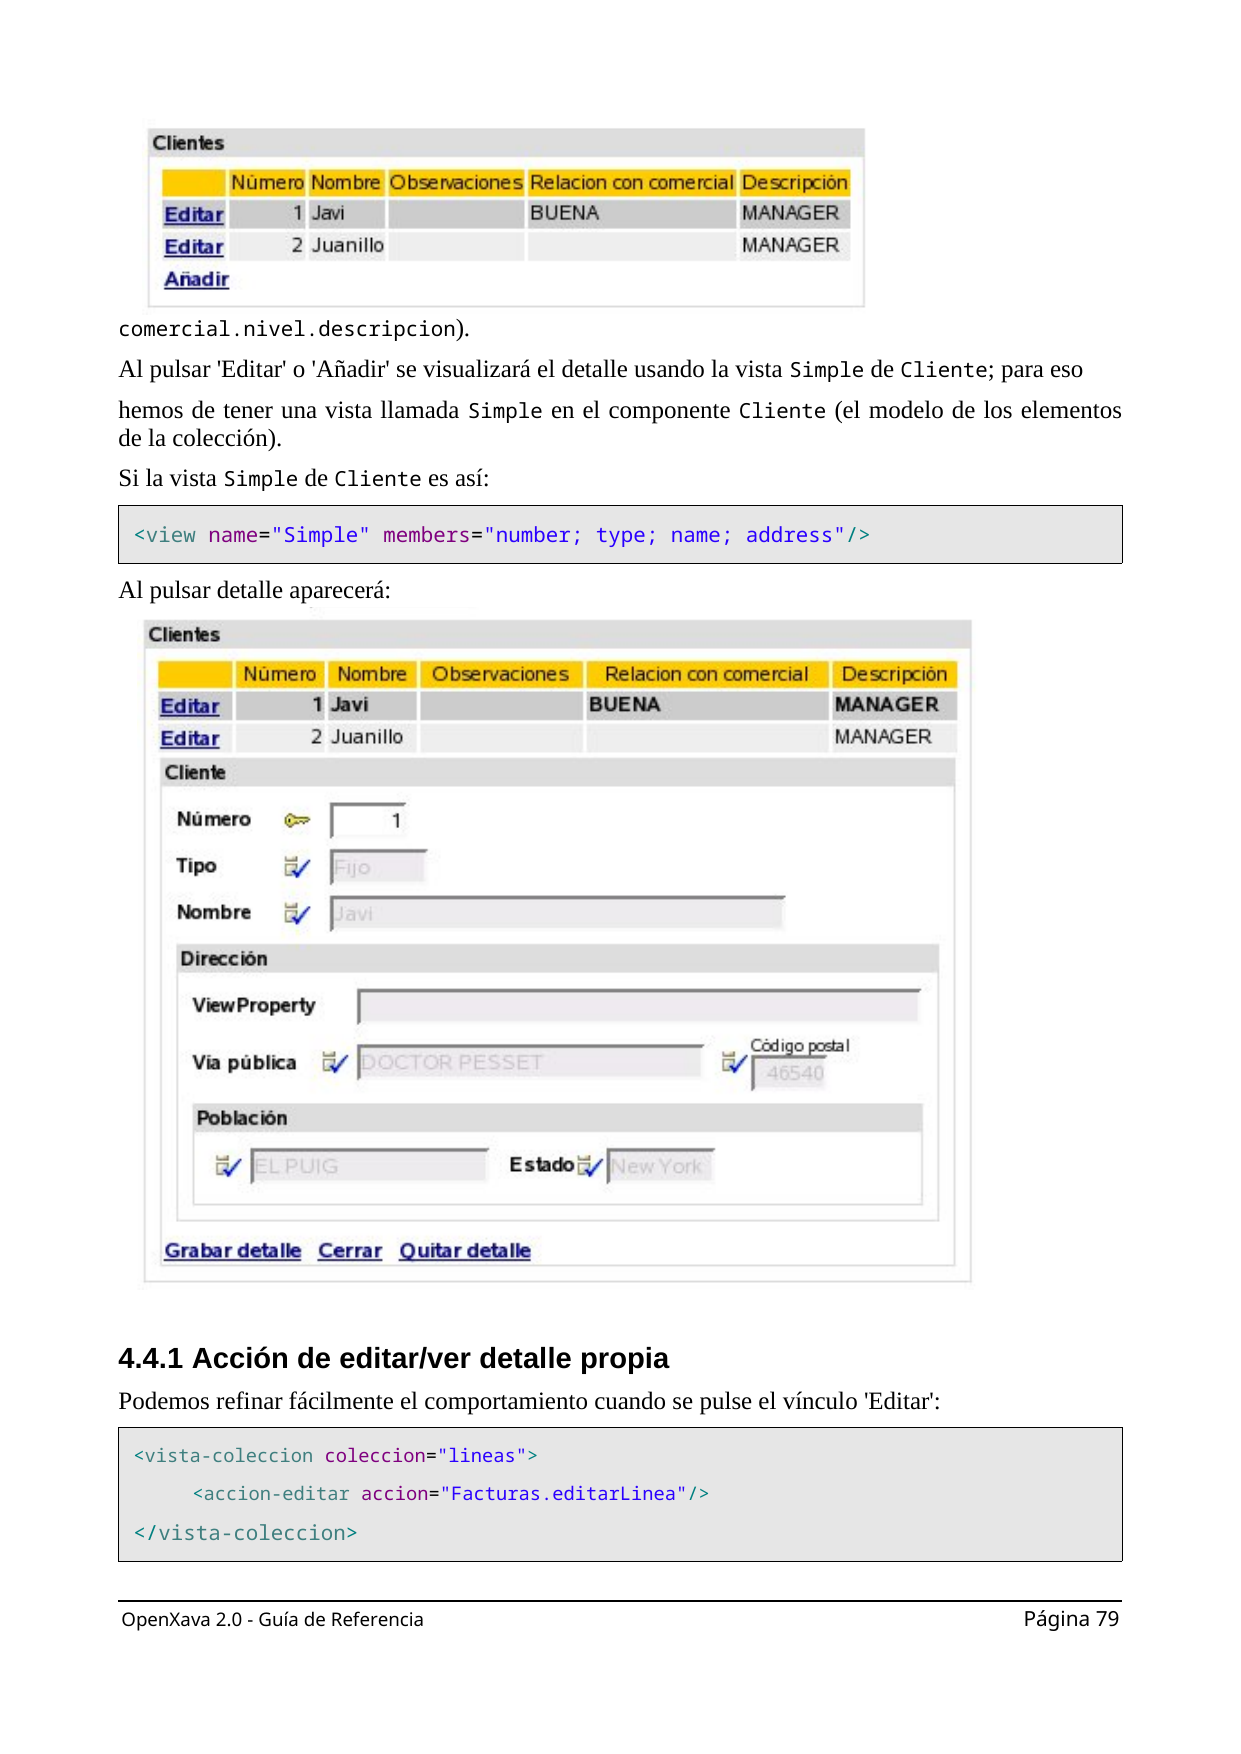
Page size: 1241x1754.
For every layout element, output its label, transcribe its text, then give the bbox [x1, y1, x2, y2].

text Podemos refinar fácilmente el comportamiento cuando se pulse el vínculo 'Editar': [118, 1387, 1122, 1415]
picture [141, 118, 878, 315]
text <vista-coleccion coleccion="lineas"> [119, 1428, 1122, 1465]
text Si la vista Simple de Cliente es así: [118, 464, 1122, 493]
text </vista-coleccion> [119, 1503, 1122, 1561]
text hemos de tener una vista llamada Simple en el componente Cliente (el modelo de los elementos de la colección). [118, 396, 1122, 452]
text Al pulsar detalle aparecerá: [118, 576, 1122, 603]
text Al pulsar 'Editar' o 'Añadir' se visualizará el detalle usando la vista Simple de Cliente; para eso [118, 355, 1122, 383]
text comercial.nivel.descripcion). [118, 315, 1122, 343]
text <accion-editar accion="Facturas.editarLinea"/> [119, 1465, 1122, 1503]
text <view name="Simple" members="number; type; name; address"/> [119, 506, 1122, 563]
picture [137, 607, 983, 1290]
subtitle Acción de editar/ver detalle propia [118, 1342, 1122, 1374]
